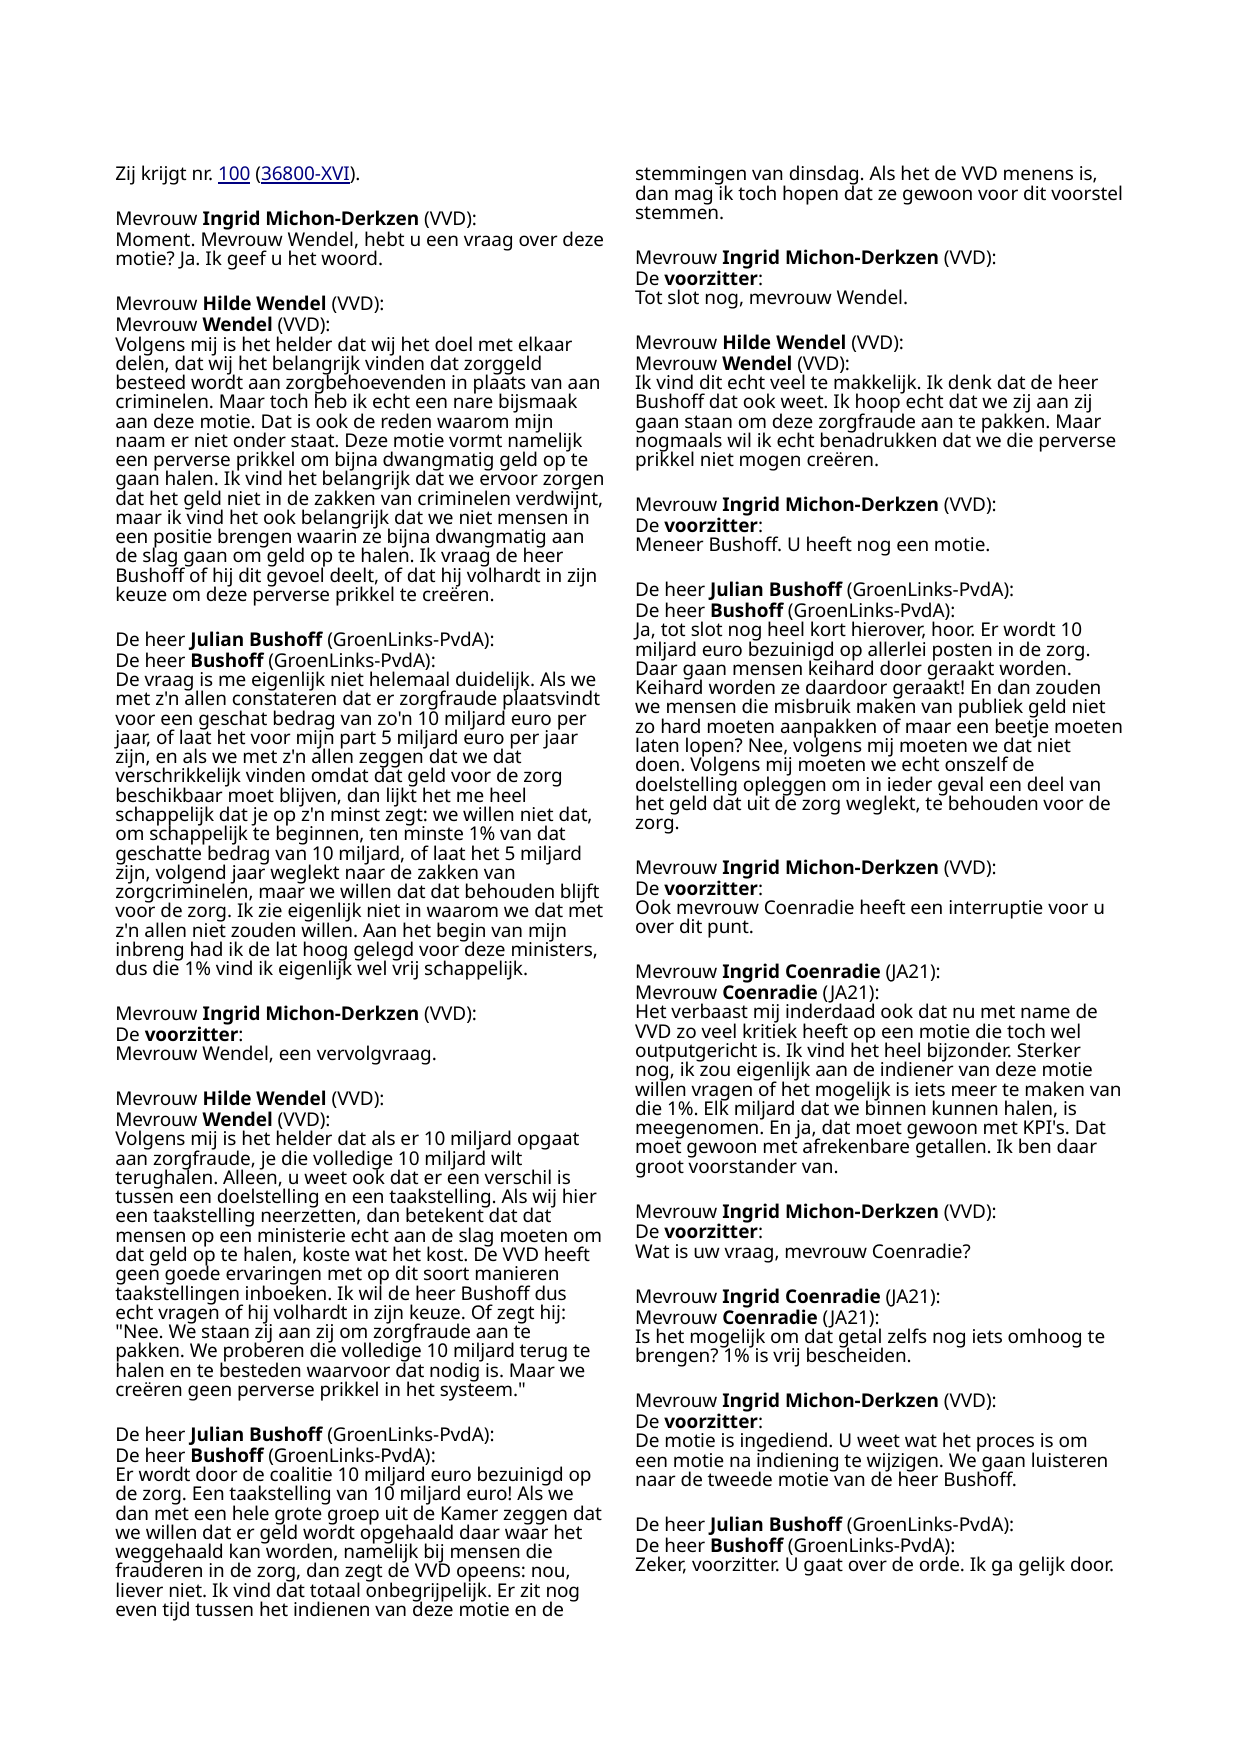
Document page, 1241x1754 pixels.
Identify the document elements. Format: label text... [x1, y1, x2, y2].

text Mevrouw Ingrid Coenradie (JA21): [635, 1283, 1125, 1309]
text Moment. Mevrouw Wendel, hebt u een vraag over deze motie? Ja. Ik geef u het woord. [115, 231, 605, 270]
text Mevrouw Coenradie (JA21): [635, 1309, 1125, 1328]
text Volgens mij is het helder dat wij het doel met elkaar delen, dat wij het belangrijk vinden dat zorggeld besteed wordt aan zorgbehoevenden in plaats van aan criminelen. Maar toch heb ik echt een nare bijsmaak aan deze motie. Dat is ook de reden waarom mijn naam er niet onder staat. Deze motie vormt namelijk een perverse prikkel om bijna dwangmatig geld op te gaan halen. Ik vind het belangrijk dat we ervoor zorgen dat het geld niet in de zakken van criminelen verdwijnt, maar ik vind het ook belangrijk dat we niet mensen in een positie brengen waarin ze bijna dwangmatig aan de slag gaan om geld op te halen. Ik vraag de heer Bushoff of hij dit gevoel deelt, of dat hij volhardt in zijn keuze om deze perverse prikkel te creëren. [115, 336, 605, 605]
text Het verbaast mij inderdaad ook dat nu met name de VVD zo veel kritiek heeft op een motie die toch wel outputgericht is. Ik vind het heel bijzonder. Sterker nog, ik zou eigenlijk aan de indiener van deze motie willen vragen of het mogelijk is iets meer te maken van die 1%. Elk miljard dat we binnen kunnen halen, is meegenomen. En ja, dat moet gewoon met KPI's. Dat moet gewoon met afrekenbare getallen. Ik ben daar groot voorstander van. [635, 1003, 1125, 1177]
text Mevrouw Ingrid Michon-Derkzen (VVD): [635, 244, 1125, 270]
text De voorzitter: [635, 270, 1125, 289]
text Mevrouw Hilde Wendel (VVD): [635, 329, 1125, 355]
text Ik vind dit echt veel te makkelijk. Ik denk dat de heer Bushoff dat ook weet. Ik hoop echt dat we zij aan zij gaan staan om deze zorgfraude aan te pakken. Maar nogmaals wil ik echt benadrukken dat we die perverse prikkel niet mogen creëren. [635, 374, 1125, 470]
text Mevrouw Hilde Wendel (VVD): [115, 291, 605, 316]
text Mevrouw Ingrid Michon-Derkzen (VVD): [115, 1000, 605, 1026]
text Mevrouw Wendel, een vervolgvraag. [115, 1045, 605, 1064]
text Volgens mij is het helder dat als er 10 miljard opgaat aan zorgfraude, je die volledige 10 miljard wilt terughalen. Alleen, u weet ook dat er een verschil is tussen een doelstelling en een taakstelling. Als wij hier een taakstelling neerzetten, dan betekent dat dat mensen op een ministerie echt aan de slag moeten om dat geld op te halen, koste wat het kost. De VVD heeft geen goede ervaringen met op dit soort manieren taakstellingen inboeken. Ik wil de heer Bushoff dus echt vragen of hij volhardt in zijn keuze. Of zegt hij: "Nee. We staan zij aan zij om zorgfraude aan te pakken. We proberen die volledige 10 miljard terug te halen en te besteden waarvoor dat nodig is. Maar we creëren geen perverse prikkel in het systeem." [115, 1130, 605, 1400]
text Ook mevrouw Coenradie heeft een interruptie voor u over dit punt. [635, 899, 1125, 938]
text De heer Julian Bushoff (GroenLinks-PvdA): [635, 576, 1125, 602]
text Er wordt door de coalitie 10 miljard euro bezuinigd op de zorg. Een taakstelling van 10 miljard euro! Als we dan met een hele grote groep uit de Kamer zeggen dat we willen dat er geld wordt opgehaald daar waar het weggehaald kan worden, namelijk bij mensen die frauderen in de zorg, dan zegt de VVD opeens: nou, liever niet. Ik vind dat totaal onbegrijpelijk. Er zit nog even tijd tussen het indienen van deze motie en de [115, 1466, 605, 1620]
text Meneer Bushoff. U heeft nog een motie. [635, 536, 1125, 556]
text De heer Julian Bushoff (GroenLinks-PvdA): [635, 1511, 1125, 1537]
text stemmingen van dinsdag. Als het de VVD menens is, dan mag ik toch hopen dat ze gewoon voor dit voorstel stemmen. [635, 165, 1125, 223]
text De voorzitter: [115, 1026, 605, 1045]
text Mevrouw Ingrid Michon-Derkzen (VVD): [115, 205, 605, 231]
text De voorzitter: [635, 880, 1125, 899]
text Is het mogelijk om dat getal zelfs nog iets omhoog te brengen? 1% is vrij bescheiden. [635, 1328, 1125, 1366]
text Mevrouw Ingrid Michon-Derkzen (VVD): [635, 1387, 1125, 1413]
text Mevrouw Wendel (VVD): [115, 1111, 605, 1130]
text De voorzitter: [635, 1223, 1125, 1243]
text Mevrouw Hilde Wendel (VVD): [115, 1085, 605, 1111]
text De vraag is me eigenlijk niet helemaal duidelijk. Als we met z'n allen constateren dat er zorgfraude plaatsvindt voor een geschat bedrag van zo'n 10 miljard euro per jaar, of laat het voor mijn part 5 miljard euro per jaar zijn, en als we met z'n allen zeggen dat we dat verschrikkelijk vinden omdat dat geld voor de zorg beschikbaar moet blijven, dan lijkt het me heel schappelijk dat je op z'n minst zegt: we willen niet dat, om schappelijk te beginnen, ten minste 1% van dat geschatte bedrag van 10 miljard, of laat het 5 miljard zijn, volgend jaar weglekt naar de zakken van zorgcriminelen, maar we willen dat dat behouden blijft voor de zorg. Ik zie eigenlijk niet in waarom we dat met z'n allen niet zouden willen. Aan het begin van mijn inbreng had ik de lat hoog gelegd voor deze ministers, dus die 1% vind ik eigenlijk wel vrij schappelijk. [115, 671, 605, 979]
text Wat is uw vraag, mevrouw Coenradie? [635, 1243, 1125, 1262]
text Tot slot nog, mevrouw Wendel. [635, 289, 1125, 308]
text Mevrouw Ingrid Michon-Derkzen (VVD): [635, 491, 1125, 517]
text De heer Bushoff (GroenLinks-PvdA): [635, 1537, 1125, 1556]
text De heer Bushoff (GroenLinks-PvdA): [115, 1447, 605, 1466]
text De heer Bushoff (GroenLinks-PvdA): [635, 602, 1125, 621]
text Mevrouw Ingrid Michon-Derkzen (VVD): [635, 1198, 1125, 1223]
text De voorzitter: [635, 517, 1125, 536]
text De heer Julian Bushoff (GroenLinks-PvdA): [115, 1421, 605, 1447]
text De voorzitter: [635, 1413, 1125, 1432]
text Ja, tot slot nog heel kort hierover, hoor. Er wordt 10 miljard euro bezuinigd op allerlei posten in de zorg. Daar gaan mensen keihard door geraakt worden. Keihard worden ze daardoor geraakt! En dan zouden we mensen die misbruik maken van publiek geld niet zo hard moeten aanpakken of maar een beetje moeten laten lopen? Nee, volgens mij moeten we dat niet doen. Volgens mij moeten we echt onszelf de doelstelling opleggen om in ieder geval een deel van het geld dat uit de zorg weglekt, te behouden voor de zorg. [635, 621, 1125, 833]
text Mevrouw Coenradie (JA21): [635, 984, 1125, 1003]
text De motie is ingediend. U weet wat het proces is om een motie na indiening te wijzigen. We gaan luisteren naar de tweede motie van de heer Bushoff. [635, 1432, 1125, 1490]
text Zij krijgt nr. 100 (36800-XVI). [115, 165, 605, 184]
text Mevrouw Wendel (VVD): [635, 355, 1125, 374]
text De heer Julian Bushoff (GroenLinks-PvdA): [115, 626, 605, 652]
text Mevrouw Ingrid Michon-Derkzen (VVD): [635, 854, 1125, 880]
text Mevrouw Ingrid Coenradie (JA21): [635, 958, 1125, 984]
text De heer Bushoff (GroenLinks-PvdA): [115, 652, 605, 671]
text Mevrouw Wendel (VVD): [115, 316, 605, 336]
text Zeker, voorzitter. U gaat over de orde. Ik ga gelijk door. [635, 1556, 1125, 1575]
